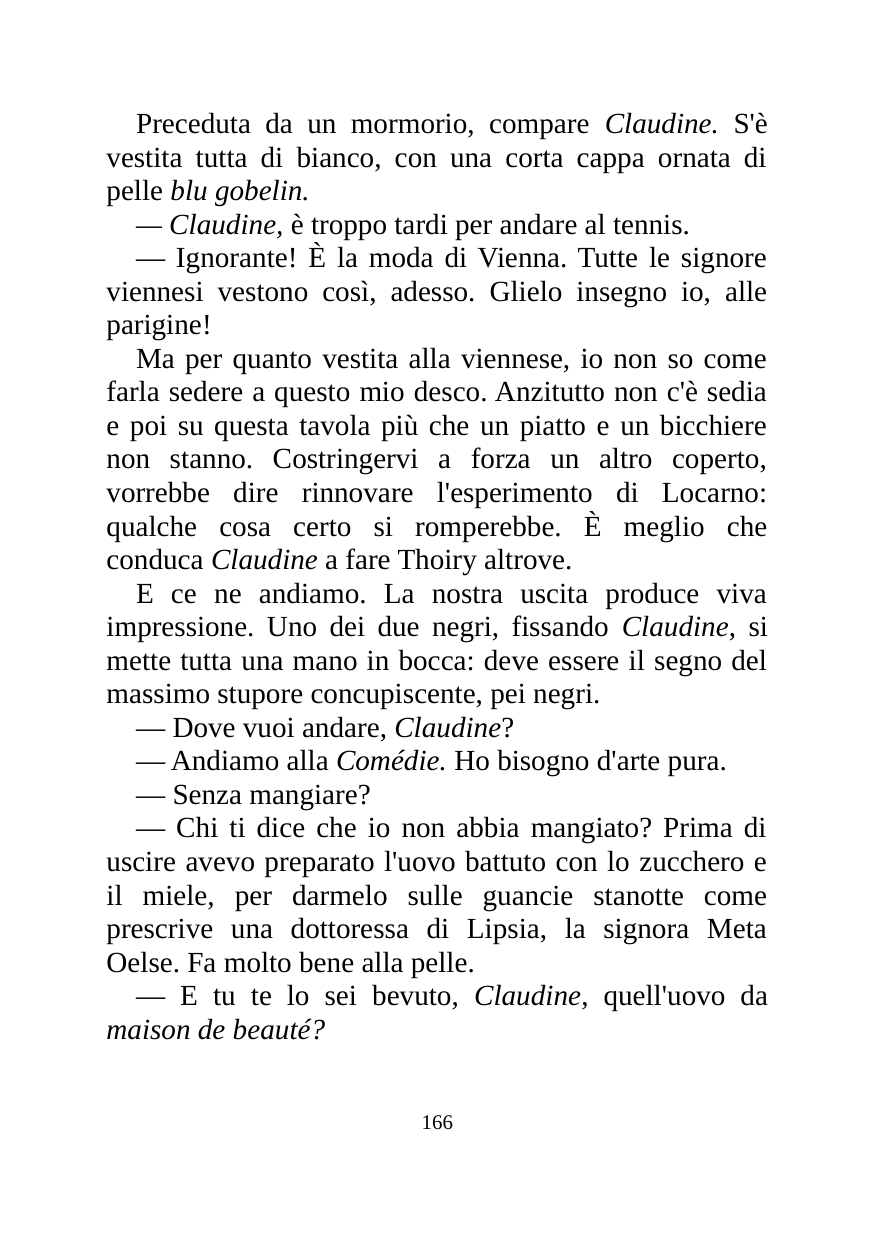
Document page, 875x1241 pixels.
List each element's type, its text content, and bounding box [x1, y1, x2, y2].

text — Senza mangiare? [106, 777, 768, 811]
text — E tu te lo sei bevuto, Claudine, quell'uovo da maison de beauté? [106, 978, 768, 1045]
text Ma per quanto vestita alla viennese, io non so come farla sedere a questo mio desco. Anzitutto non c'è sedia e poi su questa tavola più che un piatto e un bicchiere non stanno. Costringervi a forza un altro coperto, vorrebbe dire rinnovare l'esperimento di Locarno: qualche cosa certo si romperebbe. È meglio che conduca Claudine a fare Thoiry altrove. [106, 341, 768, 576]
text — Ignorante! È la moda di Vienna. Tutte le signore viennesi vestono così, adesso. Glielo insegno io, alle parigine! [106, 240, 768, 341]
text E ce ne andiamo. La nostra uscita produce viva impressione. Uno dei due negri, fissando Claudine, si mette tutta una mano in bocca: deve essere il segno del massimo stupore concupiscente, pei negri. [106, 576, 768, 710]
text — Chi ti dice che io non abbia mangiato? Prima di uscire avevo preparato l'uovo battuto con lo zucchero e il miele, per darmelo sulle guancie stanotte come prescrive una dottoressa di Lipsia, la signora Meta Oelse. Fa molto bene alla pelle. [106, 811, 768, 978]
text — Claudine, è troppo tardi per andare al tennis. [106, 207, 768, 240]
text Preceduta da un mormorio, compare Claudine. S'è vestita tutta di bianco, con una corta cappa ornata di pelle blu gobelin. [106, 106, 768, 207]
text — Andiamo alla Comédie. Ho bisogno d'arte pura. [106, 743, 768, 777]
text — Dove vuoi andare, Claudine? [106, 710, 768, 743]
